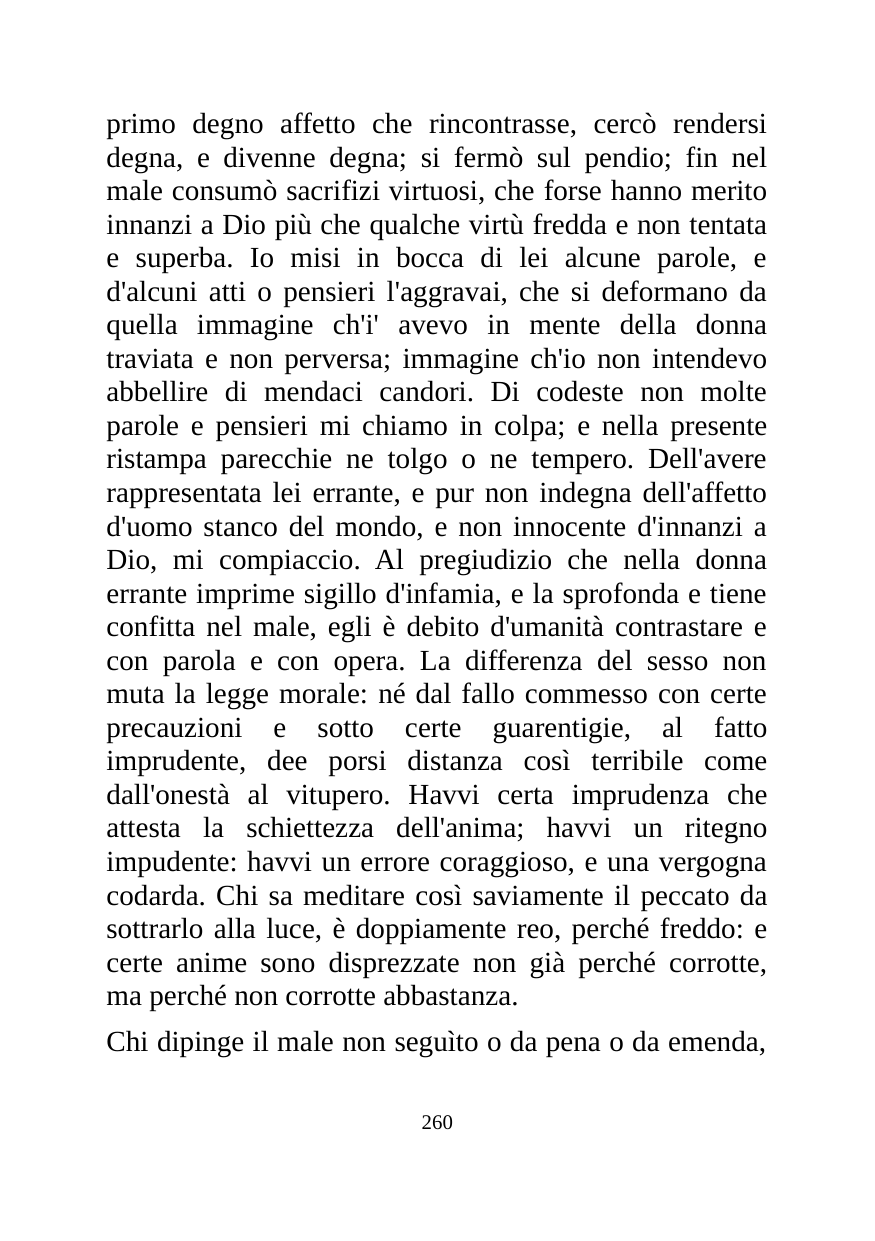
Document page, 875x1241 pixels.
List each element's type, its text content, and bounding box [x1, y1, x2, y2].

text primo degno affetto che rincontrasse, cercò rendersi degna, e divenne degna; si fermò sul pendio; fin nel male consumò sacrifizi virtuosi, che forse hanno merito innanzi a Dio più che qualche virtù fredda e non tentata e superba. Io misi in bocca di lei alcune parole, e d'alcuni atti o pensieri l'aggravai, che si deformano da quella immagine ch'i' avevo in mente della donna traviata e non perversa; immagine ch'io non intendevo abbellire di mendaci candori. Di codeste non molte parole e pensieri mi chiamo in colpa; e nella presente ristampa parecchie ne tolgo o ne tempero. Dell'avere rappresentata lei errante, e pur non indegna dell'affetto d'uomo stanco del mondo, e non innocente d'innanzi a Dio, mi compiaccio. Al pregiudizio che nella donna errante imprime sigillo d'infamia, e la sprofonda e tiene confitta nel male, egli è debito d'umanità contrastare e con parola e con opera. La differenza del sesso non muta la legge morale: né dal fallo commesso con certe precauzioni e sotto certe guarentigie, al fatto imprudente, dee porsi distanza così terribile come dall'onestà al vitupero. Havvi certa imprudenza che attesta la schiettezza dell'anima; havvi un ritegno impudente: havvi un errore coraggioso, e una vergogna codarda. Chi sa meditare così saviamente il peccato da sottrarlo alla luce, è doppiamente reo, perché freddo: e certe anime sono disprezzate non già perché corrotte, ma perché non corrotte abbastanza. [106, 106, 768, 1012]
text Chi dipinge il male non seguìto o da pena o da emenda, [106, 1024, 768, 1058]
